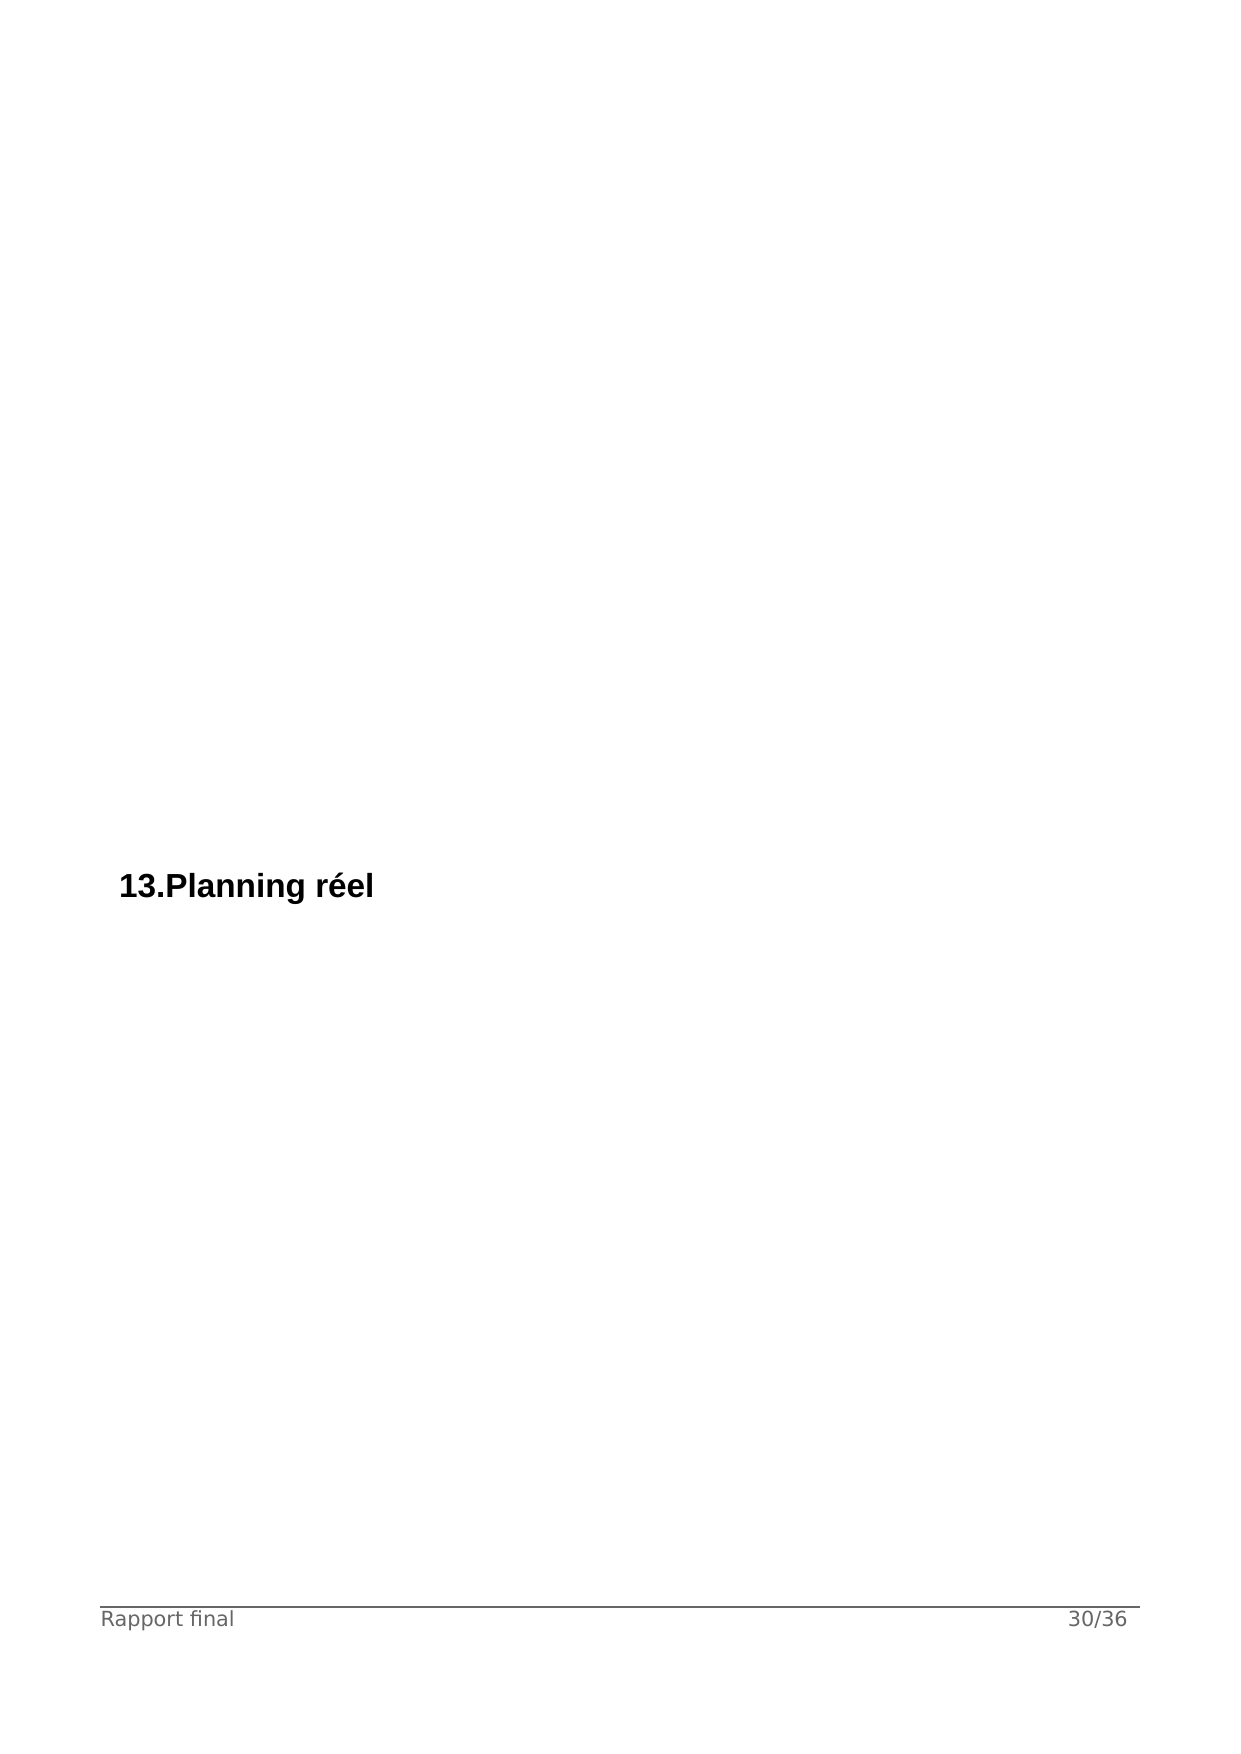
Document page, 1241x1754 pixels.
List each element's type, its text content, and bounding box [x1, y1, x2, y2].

subtitle 13.Planning réel [100, 866, 1140, 904]
